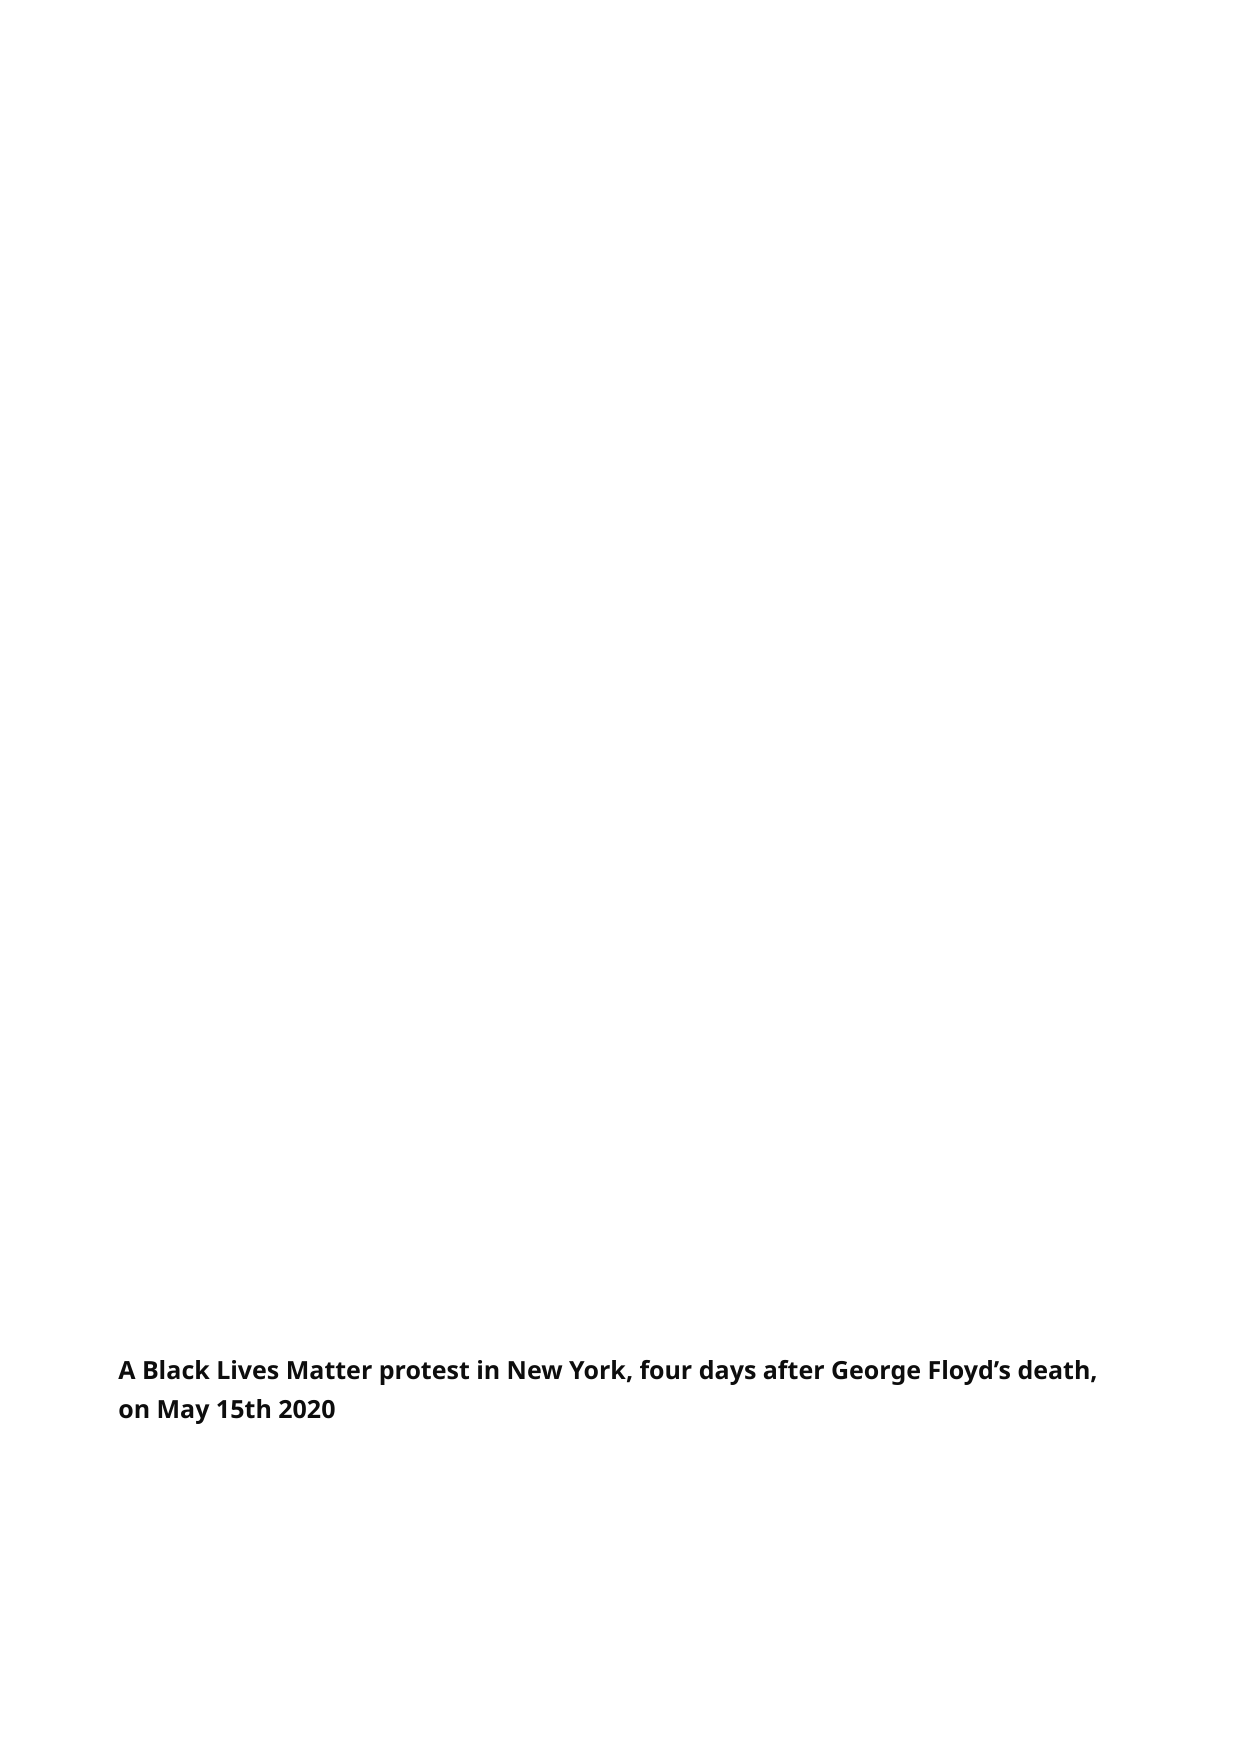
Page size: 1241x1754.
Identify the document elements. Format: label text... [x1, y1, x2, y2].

text A Black Lives Matter protest in New York, four days after George Floyd’s death, on May 15th 2020 [118, 118, 1122, 1426]
